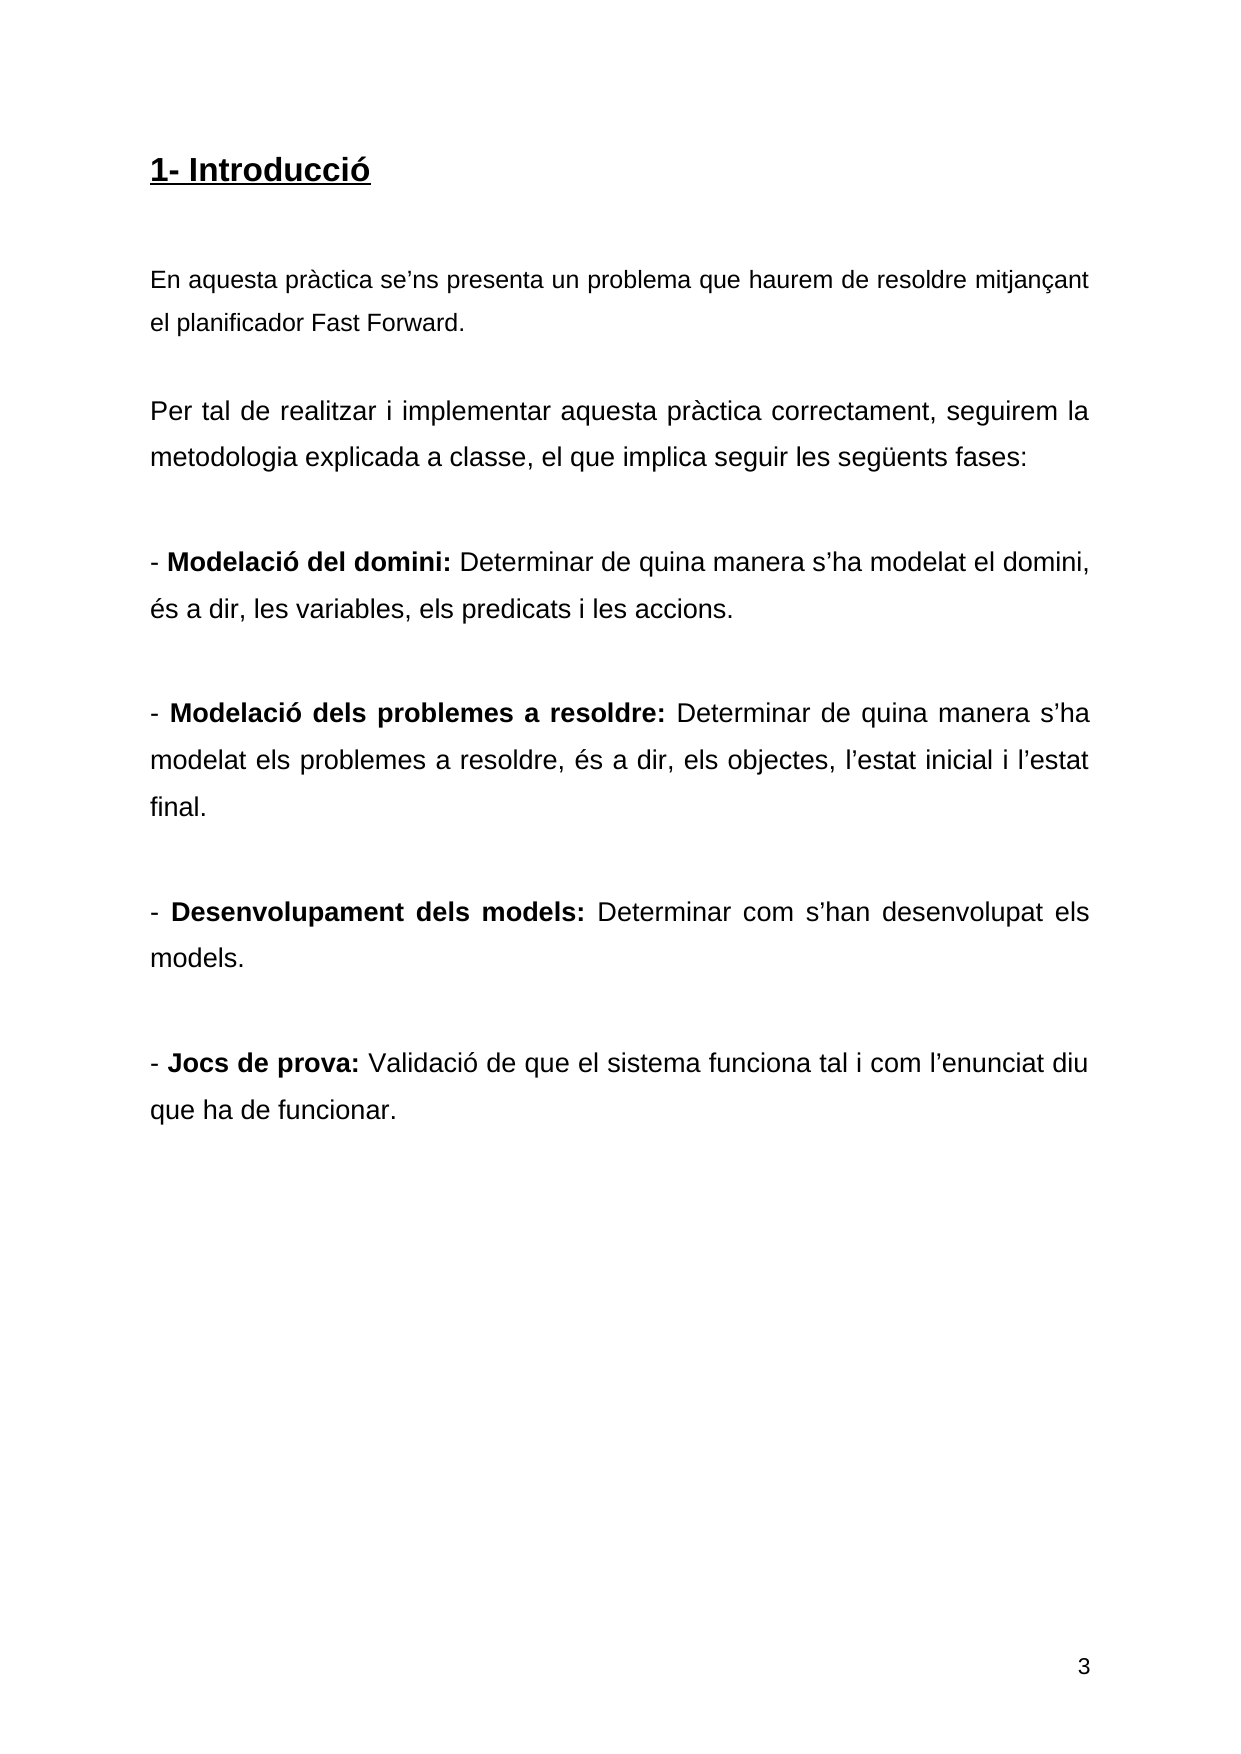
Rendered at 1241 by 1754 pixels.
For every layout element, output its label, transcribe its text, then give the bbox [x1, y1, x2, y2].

text En aquesta pràctica se’ns presenta un problema que haurem de resoldre mitjançant el planificador Fast Forward. [150, 265, 1090, 337]
text - Desenvolupament dels models: Determinar com s’han desenvolupat els models. [150, 896, 1090, 974]
text 1- Introducció [150, 150, 1090, 188]
text - Modelació del domini: Determinar de quina manera s’ha modelat el domini, és a dir, les variables, els predicats i les accions. [150, 546, 1090, 624]
text - Modelació dels problemes a resoldre: Determinar de quina manera s’ha modelat els problemes a resoldre, és a dir, els objectes, l’estat inicial i l’estat final. [150, 697, 1090, 822]
text Per tal de realitzar i implementar aquesta pràctica correctament, seguirem la metodologia explicada a classe, el que implica seguir les següents fases: [150, 394, 1090, 473]
text - Jocs de prova: Validació de que el sistema funciona tal i com l’enunciat diu que ha de funcionar. [150, 1047, 1090, 1125]
